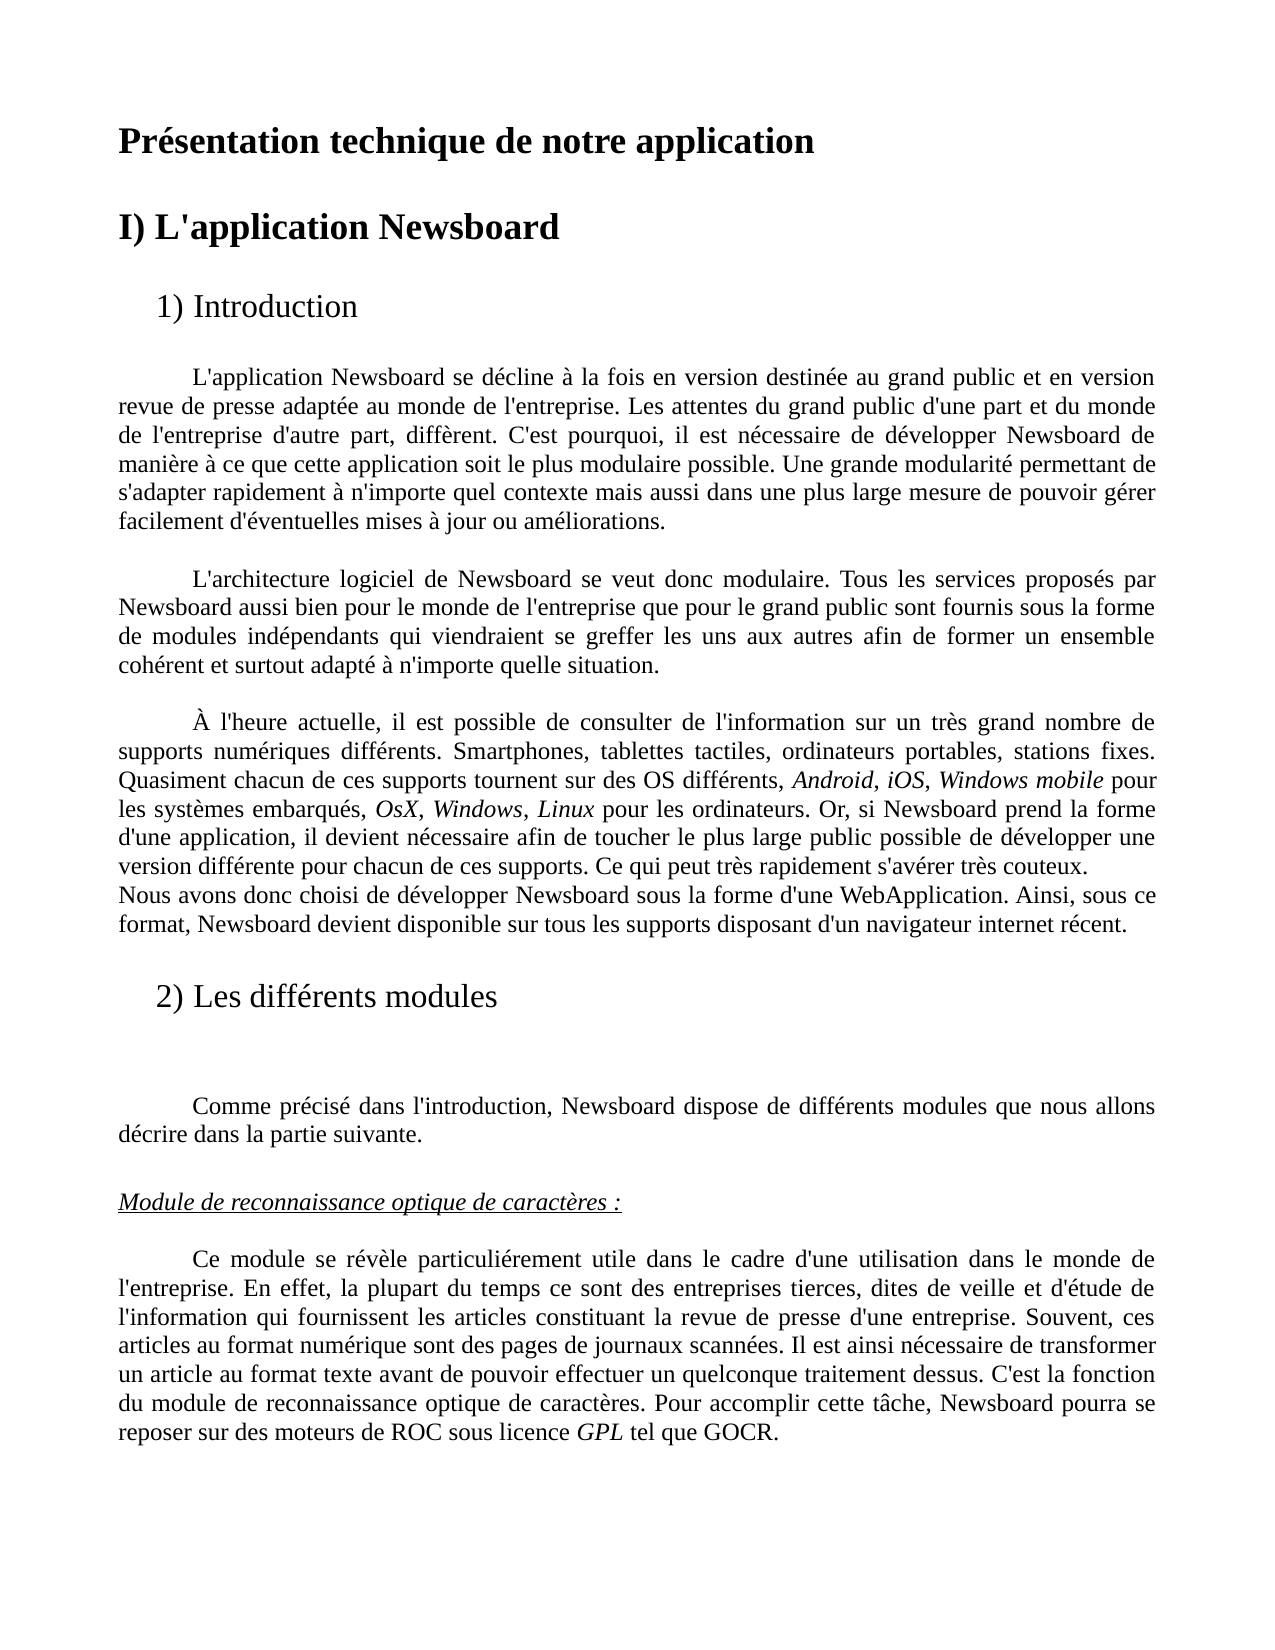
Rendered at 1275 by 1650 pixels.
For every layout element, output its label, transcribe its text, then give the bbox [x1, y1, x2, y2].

text L'architecture logiciel de Newsboard se veut donc modulaire. Tous les services proposés par Newsboard aussi bien pour le monde de l'entreprise que pour le grand public sont fournis sous la forme de modules indépendants qui viendraient se greffer les uns aux autres afin de former un ensemble cohérent et surtout adapté à n'importe quelle situation. [118, 564, 1157, 679]
text Comme précisé dans l'introduction, Newsboard dispose de différents modules que nous allons décrire dans la partie suivante. [118, 1091, 1157, 1148]
text I) L'application Newsboard [118, 204, 1157, 247]
text À l'heure actuelle, il est possible de consulter de l'information sur un très grand nombre de supports numériques différents. Smartphones, tablettes tactiles, ordinateurs portables, stations fixes. Quasiment chacun de ces supports tournent sur des OS différents, Android, iOS, Windows mobile pour les systèmes embarqués, OsX, Windows, Linux pour les ordinateurs. Or, si Newsboard prend la forme d'une application, il devient nécessaire afin de toucher le plus large public possible de développer une version différente pour chacun de ces supports. Ce qui peut très rapidement s'avérer très couteux. [118, 707, 1157, 880]
text Module de reconnaissance optique de caractères : [118, 1187, 1157, 1215]
text Nous avons donc choisi de développer Newsboard sous la forme d'une WebApplication. Ainsi, sous ce format, Newsboard devient disponible sur tous les supports disposant d'un navigateur internet récent. [118, 880, 1157, 937]
text L'application Newsboard se décline à la fois en version destinée au grand public et en version revue de presse adaptée au monde de l'entreprise. Les attentes du grand public d'une part et du monde de l'entreprise d'autre part, diffèrent. C'est pourquoi, il est nécessaire de développer Newsboard de manière à ce que cette application soit le plus modulaire possible. Une grande modularité permettant de s'adapter rapidement à n'importe quel contexte mais aussi dans une plus large mesure de pouvoir gérer facilement d'éventuelles mises à jour ou améliorations. [118, 362, 1157, 535]
text Ce module se révèle particuliérement utile dans le cadre d'une utilisation dans le monde de l'entreprise. En effet, la plupart du temps ce sont des entreprises tierces, dites de veille et d'étude de l'information qui fournissent les articles constituant la revue de presse d'une entreprise. Souvent, ces articles au format numérique sont des pages de journaux scannées. Il est ainsi nécessaire de transformer un article au format texte avant de pouvoir effectuer un quelconque traitement dessus. C'est la fonction du module de reconnaissance optique de caractères. Pour accomplir cette tâche, Newsboard pourra se reposer sur des moteurs de ROC sous licence GPL tel que GOCR. [118, 1244, 1157, 1445]
list Les différents modules [156, 976, 1157, 1014]
list Introduction [156, 286, 1157, 324]
text Présentation technique de notre application [118, 118, 1157, 161]
